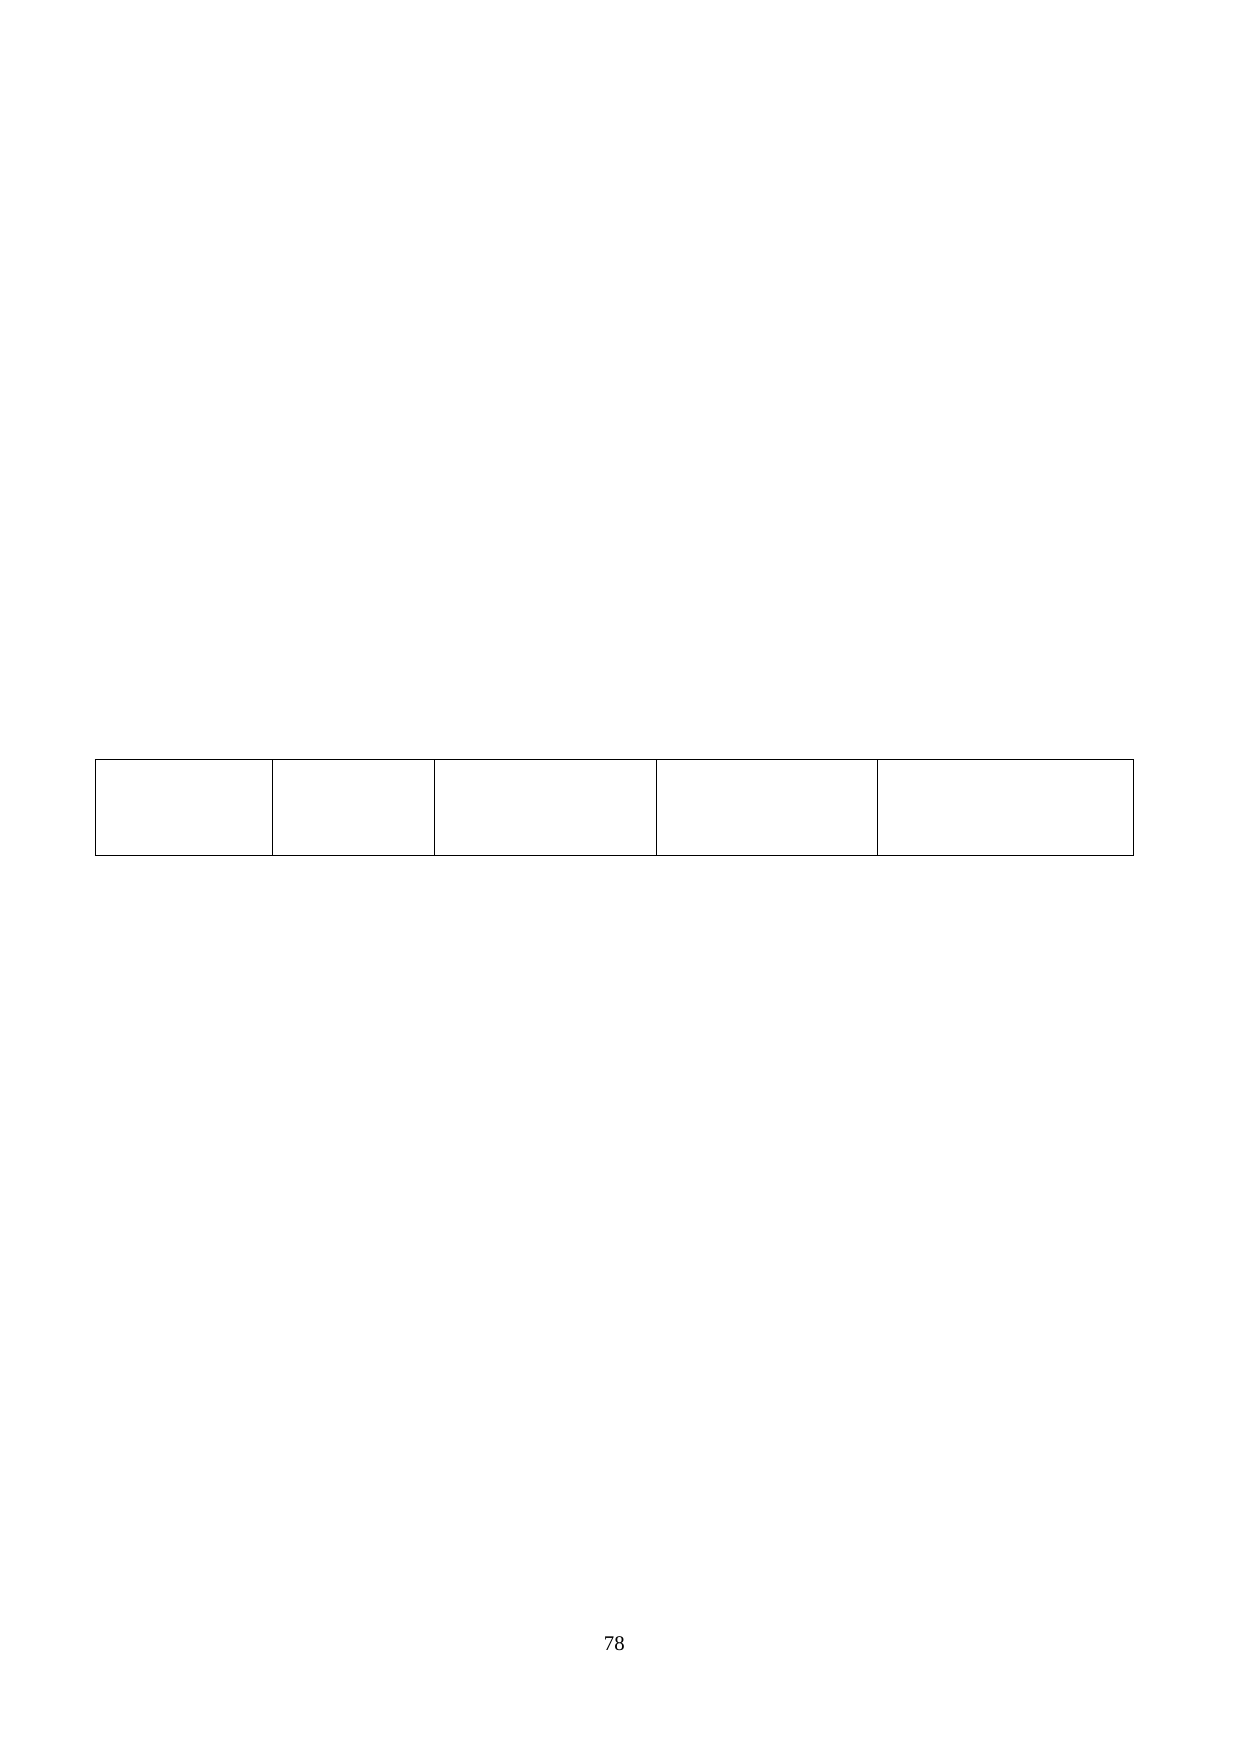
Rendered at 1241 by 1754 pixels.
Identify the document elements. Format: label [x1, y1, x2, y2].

table_cell [273, 760, 434, 855]
table_cell [96, 760, 272, 855]
table_cell [657, 760, 877, 855]
table_cell [435, 760, 656, 855]
table_cell [878, 760, 1133, 855]
